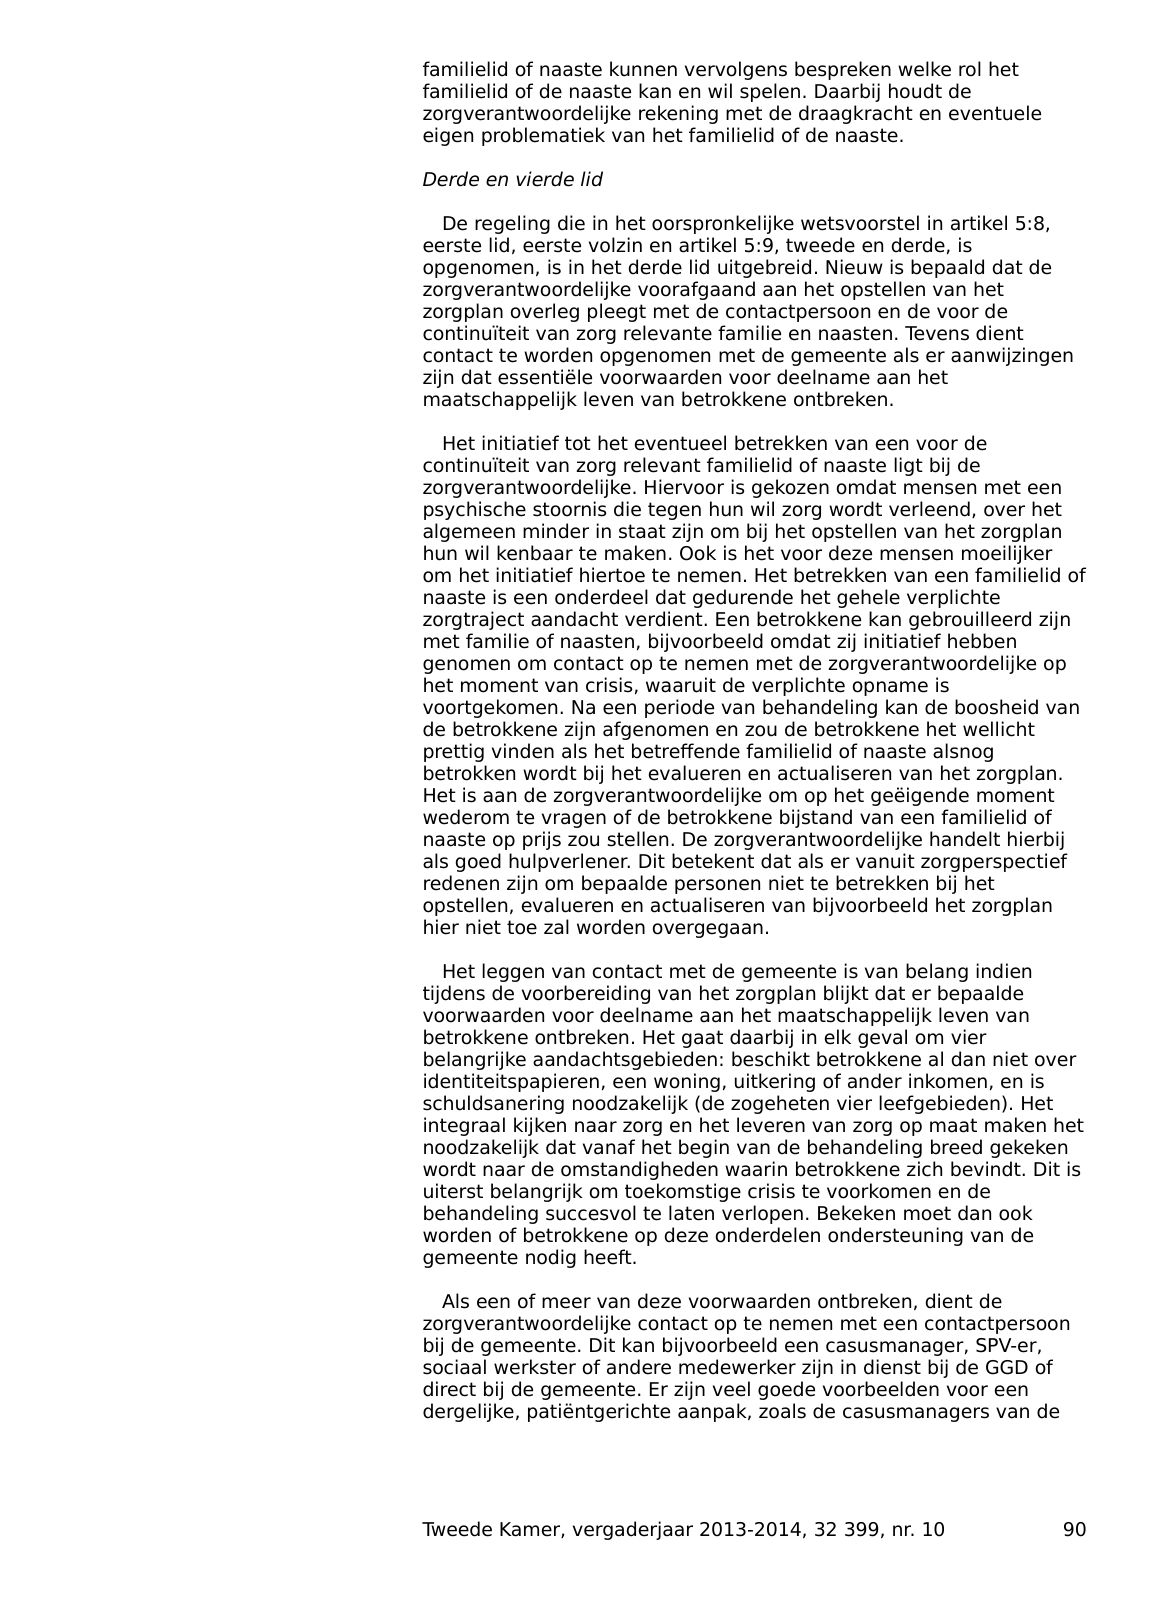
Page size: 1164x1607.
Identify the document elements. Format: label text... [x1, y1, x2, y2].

text familielid of naaste kunnen vervolgens bespreken welke rol het familielid of de naaste kan en wil spelen. Daarbij houdt de zorgverantwoordelijke rekening met de draagkracht en eventuele eigen problematiek van het familielid of de naaste. [422, 59, 1087, 147]
text Het initiatief tot het eventueel betrekken van een voor de continuïteit van zorg relevant familielid of naaste ligt bij de zorgverantwoordelijke. Hiervoor is gekozen omdat mensen met een psychische stoornis die tegen hun wil zorg wordt verleend, over het algemeen minder in staat zijn om bij het opstellen van het zorgplan hun wil kenbaar te maken. Ook is het voor deze mensen moeilijker om het initiatief hiertoe te nemen. Het betrekken van een familielid of naaste is een onderdeel dat gedurende het gehele verplichte zorgtraject aandacht verdient. Een betrokkene kan gebrouilleerd zijn met familie of naasten, bijvoorbeeld omdat zij initiatief hebben genomen om contact op te nemen met de zorgverantwoordelijke op het moment van crisis, waaruit de verplichte opname is voortgekomen. Na een periode van behandeling kan de boosheid van de betrokkene zijn afgenomen en zou de betrokkene het wellicht prettig vinden als het betreffende familielid of naaste alsnog betrokken wordt bij het evalueren en actualiseren van het zorgplan. Het is aan de zorgverantwoordelijke om op het geëigende moment wederom te vragen of de betrokkene bijstand van een familielid of naaste op prijs zou stellen. De zorgverantwoordelijke handelt hierbij als goed hulpverlener. Dit betekent dat als er vanuit zorgperspectief redenen zijn om bepaalde personen niet te betrekken bij het opstellen, evalueren en actualiseren van bijvoorbeeld het zorgplan hier niet toe zal worden overgegaan. [422, 433, 1087, 939]
text Als een of meer van deze voorwaarden ontbreken, dient de zorgverantwoordelijke contact op te nemen met een contactpersoon bij de gemeente. Dit kan bijvoorbeeld een casusmanager, SPV-er, sociaal werkster of andere medewerker zijn in dienst bij de GGD of direct bij de gemeente. Er zijn veel goede voorbeelden voor een dergelijke, patiëntgerichte aanpak, zoals de casusmanagers van de [422, 1291, 1087, 1423]
subtitle Derde en vierde lid [422, 169, 1087, 191]
text Het leggen van contact met de gemeente is van belang indien tijdens de voorbereiding van het zorgplan blijkt dat er bepaalde voorwaarden voor deelname aan het maatschappelijk leven van betrokkene ontbreken. Het gaat daarbij in elk geval om vier belangrijke aandachtsgebieden: beschikt betrokkene al dan niet over identiteitspapieren, een woning, uitkering of ander inkomen, en is schuldsanering noodzakelijk (de zogeheten vier leefgebieden). Het integraal kijken naar zorg en het leveren van zorg op maat maken het noodzakelijk dat vanaf het begin van de behandeling breed gekeken wordt naar de omstandigheden waarin betrokkene zich bevindt. Dit is uiterst belangrijk om toekomstige crisis te voorkomen en de behandeling succesvol te laten verlopen. Bekeken moet dan ook worden of betrokkene op deze onderdelen ondersteuning van de gemeente nodig heeft. [422, 961, 1087, 1269]
text De regeling die in het oorspronkelijke wetsvoorstel in artikel 5:8, eerste lid, eerste volzin en artikel 5:9, tweede en derde, is opgenomen, is in het derde lid uitgebreid. Nieuw is bepaald dat de zorgverantwoordelijke voorafgaand aan het opstellen van het zorgplan overleg pleegt met de contactpersoon en de voor de continuïteit van zorg relevante familie en naasten. Tevens dient contact te worden opgenomen met de gemeente als er aanwijzingen zijn dat essentiële voorwaarden voor deelname aan het maatschappelijk leven van betrokkene ontbreken. [422, 213, 1087, 411]
